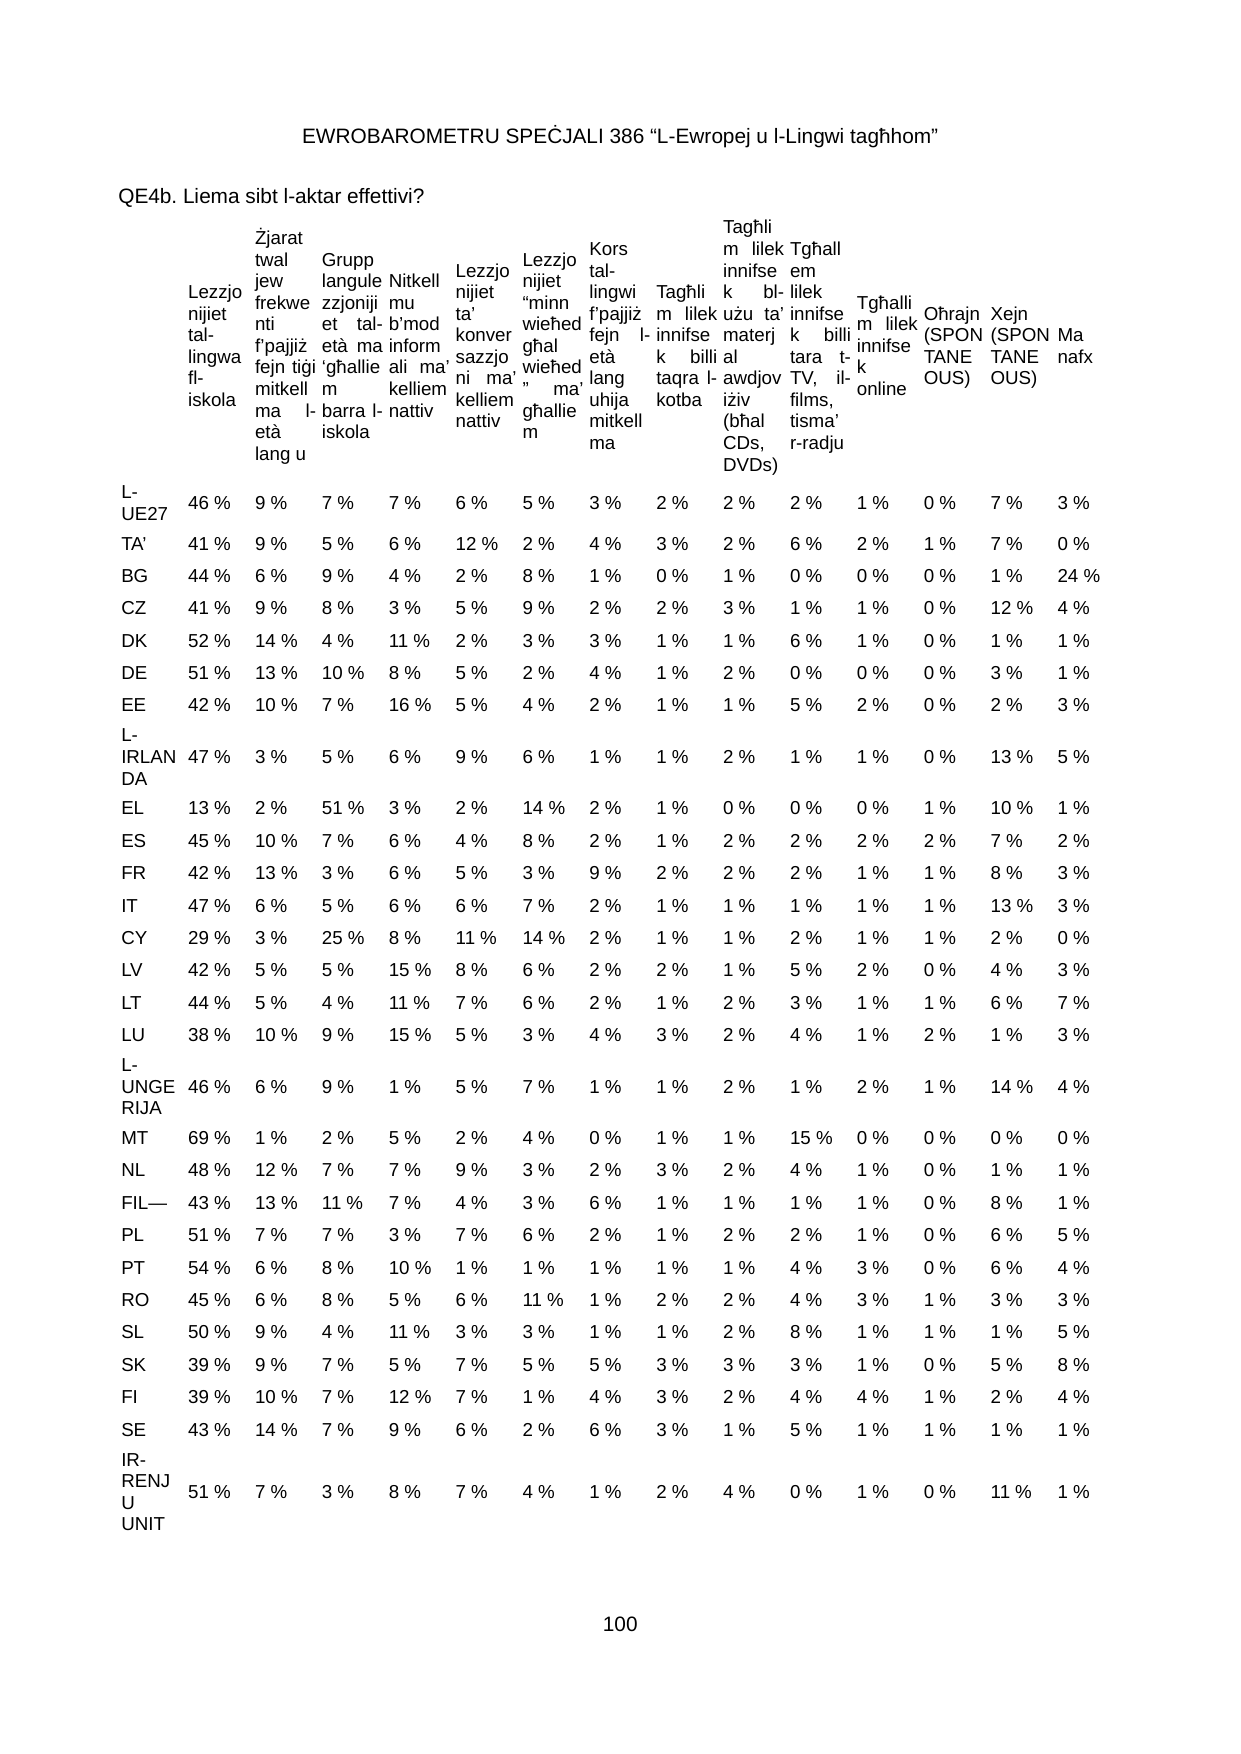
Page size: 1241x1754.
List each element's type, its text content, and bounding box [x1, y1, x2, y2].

table_cell 2 % [720, 1381, 787, 1413]
table_cell 1 % [787, 721, 854, 792]
table_cell 7 % [319, 1348, 386, 1381]
table_cell 3 % [586, 478, 653, 527]
table_cell 1 % [653, 1251, 720, 1283]
table_cell 7 % [988, 527, 1054, 559]
table_cell 1 % [988, 1154, 1054, 1186]
table_cell 5 % [1054, 1316, 1121, 1348]
table_cell NL [118, 1154, 185, 1186]
table_cell 9 % [319, 1051, 386, 1121]
table_cell BG [118, 559, 185, 592]
table_cell 9 % [252, 592, 319, 624]
table_cell 43 % [185, 1413, 252, 1445]
table_cell 2 % [988, 689, 1054, 721]
table_cell 2 % [653, 592, 720, 624]
table_cell 13 % [252, 656, 319, 689]
table_cell 2 % [854, 689, 921, 721]
table_cell 44 % [185, 986, 252, 1018]
table_cell 11 % [519, 1284, 586, 1316]
table_cell 7 % [319, 1381, 386, 1413]
table_cell 1 % [720, 624, 787, 656]
table_cell 2 % [586, 824, 653, 857]
table_cell 3 % [854, 1284, 921, 1316]
table_cell 7 % [519, 889, 586, 921]
table_cell 0 % [988, 1121, 1054, 1154]
table_cell 2 % [319, 1121, 386, 1154]
table_cell 1 % [1054, 1186, 1121, 1219]
table_cell 0 % [653, 559, 720, 592]
table_cell 1 % [921, 1284, 987, 1316]
table_cell 1 % [854, 721, 921, 792]
table_cell 2 % [720, 1154, 787, 1186]
table_cell 6 % [586, 1413, 653, 1445]
table_cell 2 % [453, 559, 519, 592]
table_cell 25 % [319, 921, 386, 954]
table_cell 4 % [787, 1019, 854, 1051]
table_cell 0 % [586, 1121, 653, 1154]
table_cell 5 % [988, 1348, 1054, 1381]
table_cell 11 % [386, 986, 452, 1018]
table_cell 42 % [185, 857, 252, 889]
table_cell FI [118, 1381, 185, 1413]
table_cell 1 % [921, 921, 987, 954]
table_cell 1 % [921, 1316, 987, 1348]
table_cell 1 % [586, 721, 653, 792]
table_cell 8 % [988, 1186, 1054, 1219]
table_cell 50 % [185, 1316, 252, 1348]
table_cell 1 % [586, 1051, 653, 1121]
table_cell 1 % [720, 921, 787, 954]
table_cell 2 % [854, 954, 921, 986]
table_cell 4 % [319, 624, 386, 656]
table_cell 6 % [453, 478, 519, 527]
table_cell 6 % [453, 1284, 519, 1316]
table_cell 7 % [453, 1219, 519, 1251]
table_cell 4 % [1054, 1051, 1121, 1121]
table_cell 7 % [319, 1219, 386, 1251]
table_cell 1 % [1054, 792, 1121, 824]
table_cell 38 % [185, 1019, 252, 1051]
table_cell 1 % [787, 1051, 854, 1121]
table_cell 7 % [988, 824, 1054, 857]
table_cell 5 % [787, 689, 854, 721]
table_cell 8 % [453, 954, 519, 986]
table_cell CZ [118, 592, 185, 624]
table_cell ES [118, 824, 185, 857]
table_cell 1 % [854, 624, 921, 656]
table_header Żjarat twal jew frekwenti f’pajjiż fejn tiġi mitkellma l-età lang u [252, 213, 319, 478]
table_cell 3 % [653, 527, 720, 559]
table_cell 1 % [653, 689, 720, 721]
table_cell 8 % [988, 857, 1054, 889]
table_cell 4 % [586, 656, 653, 689]
table_cell 2 % [586, 1219, 653, 1251]
table_cell 3 % [653, 1348, 720, 1381]
table_cell 6 % [252, 889, 319, 921]
table_cell LU [118, 1019, 185, 1051]
table_cell 5 % [519, 1348, 586, 1381]
table_cell 7 % [252, 1445, 319, 1537]
table_cell 3 % [1054, 954, 1121, 986]
table_cell 1 % [854, 986, 921, 1018]
table_cell 9 % [252, 478, 319, 527]
table_cell 5 % [453, 656, 519, 689]
table_cell 42 % [185, 689, 252, 721]
table_cell 1 % [854, 1186, 921, 1219]
table_cell 1 % [854, 1019, 921, 1051]
table_cell 1 % [653, 1121, 720, 1154]
table_cell 6 % [386, 824, 452, 857]
table_cell DE [118, 656, 185, 689]
table_cell 2 % [586, 1154, 653, 1186]
table_cell 3 % [653, 1019, 720, 1051]
table_cell 7 % [453, 1445, 519, 1537]
table_cell 6 % [386, 889, 452, 921]
table_header Lezzjonijiet ta’ konversazzjoni ma’ kelliem nattiv [453, 213, 519, 478]
table_cell 5 % [453, 689, 519, 721]
table_cell 0 % [921, 1121, 987, 1154]
table_cell 0 % [921, 624, 987, 656]
table_cell 11 % [386, 1316, 452, 1348]
table_cell 7 % [319, 824, 386, 857]
table_cell 1 % [854, 1445, 921, 1537]
table_cell 8 % [319, 592, 386, 624]
table_cell 51 % [185, 1445, 252, 1537]
table_cell 0 % [787, 792, 854, 824]
table_cell 1 % [988, 1316, 1054, 1348]
table_cell 1 % [586, 559, 653, 592]
table_cell 2 % [787, 478, 854, 527]
table_cell 3 % [854, 1251, 921, 1283]
table_cell 15 % [386, 1019, 452, 1051]
table_cell 4 % [586, 1019, 653, 1051]
table_cell 1 % [1054, 1445, 1121, 1537]
table_cell SK [118, 1348, 185, 1381]
table_cell 14 % [519, 921, 586, 954]
table_cell 2 % [586, 921, 653, 954]
table_cell 11 % [453, 921, 519, 954]
table_cell 6 % [252, 1284, 319, 1316]
table_cell 29 % [185, 921, 252, 954]
table_cell 51 % [185, 1219, 252, 1251]
table_cell 4 % [787, 1381, 854, 1413]
table_cell 1 % [720, 689, 787, 721]
table_cell 6 % [386, 721, 452, 792]
table_cell 4 % [787, 1284, 854, 1316]
table_cell 4 % [519, 1445, 586, 1537]
table_cell PT [118, 1251, 185, 1283]
table_cell 2 % [720, 1051, 787, 1121]
table_cell 7 % [453, 986, 519, 1018]
table_cell 44 % [185, 559, 252, 592]
table_cell 5 % [252, 954, 319, 986]
table_cell 2 % [720, 986, 787, 1018]
table_cell 3 % [1054, 1019, 1121, 1051]
table_cell L-UE27 [118, 478, 185, 527]
table_cell 0 % [921, 721, 987, 792]
table_cell 7 % [386, 1154, 452, 1186]
table_cell SE [118, 1413, 185, 1445]
table_cell 1 % [854, 1413, 921, 1445]
table_cell IR-RENJU UNIT [118, 1445, 185, 1537]
table_cell 4 % [1054, 1251, 1121, 1283]
table_cell 14 % [988, 1051, 1054, 1121]
table_cell 2 % [252, 792, 319, 824]
table_cell 0 % [921, 1251, 987, 1283]
table_cell 3 % [519, 1019, 586, 1051]
table_header Kors tal-lingwi f’pajjiż fejn l-età lang uhija mitkellma [586, 213, 653, 478]
table_cell 5 % [453, 1019, 519, 1051]
table_cell 45 % [185, 824, 252, 857]
table_cell 2 % [921, 824, 987, 857]
table_cell 5 % [386, 1121, 452, 1154]
table_header Tgħallim lilek innifsek online [854, 213, 921, 478]
table_cell 2 % [519, 527, 586, 559]
table_cell 3 % [720, 592, 787, 624]
table_cell 1 % [854, 1154, 921, 1186]
table_cell 1 % [653, 921, 720, 954]
table_cell EL [118, 792, 185, 824]
table_cell 3 % [519, 624, 586, 656]
table_cell 4 % [519, 689, 586, 721]
table_cell 0 % [854, 656, 921, 689]
table_cell SL [118, 1316, 185, 1348]
table_cell 0 % [921, 1348, 987, 1381]
table_cell 2 % [453, 624, 519, 656]
table_cell 0 % [921, 1219, 987, 1251]
table_cell 1 % [921, 986, 987, 1018]
table_cell 3 % [319, 857, 386, 889]
table_cell 7 % [386, 478, 452, 527]
table_cell EE [118, 689, 185, 721]
table_cell 5 % [787, 1413, 854, 1445]
table_cell 0 % [921, 1186, 987, 1219]
table_cell 13 % [988, 721, 1054, 792]
table_cell 6 % [386, 527, 452, 559]
table_cell 10 % [386, 1251, 452, 1283]
table_cell 2 % [519, 1413, 586, 1445]
table_cell 0 % [1054, 527, 1121, 559]
table_cell 2 % [586, 954, 653, 986]
table_cell 6 % [453, 889, 519, 921]
table_cell 2 % [453, 1121, 519, 1154]
table_cell 51 % [185, 656, 252, 689]
table_cell 0 % [921, 954, 987, 986]
table_cell 2 % [586, 986, 653, 1018]
table_cell 4 % [988, 954, 1054, 986]
table_header Tagħlim lilek innifsek bl-użu ta’ materjal awdjoviżiv (bħal CDs, DVDs) [720, 213, 787, 478]
table_cell 0 % [921, 656, 987, 689]
table_cell 1 % [586, 1316, 653, 1348]
table_cell 1 % [921, 1381, 987, 1413]
table_cell 4 % [519, 1121, 586, 1154]
table_cell 3 % [653, 1381, 720, 1413]
table_cell 43 % [185, 1186, 252, 1219]
table_cell 0 % [854, 792, 921, 824]
table_cell 3 % [519, 1316, 586, 1348]
table_cell 0 % [787, 1445, 854, 1537]
table_cell 9 % [252, 1348, 319, 1381]
table_header Lezzjonijiet tal-lingwa fl-iskola [185, 213, 252, 478]
table_cell 12 % [988, 592, 1054, 624]
table_cell 0 % [787, 559, 854, 592]
table_cell 1 % [653, 1051, 720, 1121]
table_cell 4 % [854, 1381, 921, 1413]
table_cell 9 % [519, 592, 586, 624]
table_cell 2 % [720, 1019, 787, 1051]
table_cell 1 % [854, 1316, 921, 1348]
table_cell 9 % [319, 1019, 386, 1051]
table_cell 1 % [720, 1121, 787, 1154]
table_cell 0 % [921, 592, 987, 624]
table_cell 1 % [386, 1051, 452, 1121]
table_cell 3 % [1054, 689, 1121, 721]
table_cell 2 % [720, 1316, 787, 1348]
table_cell 7 % [453, 1348, 519, 1381]
table_cell 3 % [252, 921, 319, 954]
table_cell 3 % [787, 1348, 854, 1381]
table_cell L-UNGERIJA [118, 1051, 185, 1121]
table_cell 5 % [1054, 1219, 1121, 1251]
table_header Tgħallem lilek innifsek billi tara t-TV, il-films, tisma’ r-radju [787, 213, 854, 478]
table_cell 1 % [586, 1445, 653, 1537]
table_cell 46 % [185, 1051, 252, 1121]
table_cell 3 % [319, 1445, 386, 1537]
table_cell 11 % [386, 624, 452, 656]
table_cell 2 % [854, 824, 921, 857]
table_cell 9 % [319, 559, 386, 592]
table_header [118, 213, 185, 478]
table_cell 51 % [319, 792, 386, 824]
table_cell 3 % [386, 1219, 452, 1251]
table_cell 1 % [854, 889, 921, 921]
table_cell 4 % [319, 986, 386, 1018]
table_header Oħrajn (SPONTANEOUS) [921, 213, 987, 478]
table_cell 2 % [1054, 824, 1121, 857]
table_cell 3 % [1054, 857, 1121, 889]
table_header Xejn (SPONTANEOUS) [988, 213, 1054, 478]
table_cell 6 % [252, 1251, 319, 1283]
table_cell 54 % [185, 1251, 252, 1283]
table_cell 9 % [386, 1413, 452, 1445]
table_cell 3 % [787, 986, 854, 1018]
table_cell PL [118, 1219, 185, 1251]
table_cell 1 % [519, 1251, 586, 1283]
table_cell 1 % [453, 1251, 519, 1283]
table_cell 2 % [787, 857, 854, 889]
table_cell 15 % [787, 1121, 854, 1154]
table_cell 7 % [252, 1219, 319, 1251]
table_cell 6 % [787, 624, 854, 656]
table_cell 5 % [319, 527, 386, 559]
table_cell 1 % [653, 986, 720, 1018]
table_cell 7 % [519, 1051, 586, 1121]
table_cell 10 % [252, 824, 319, 857]
table_cell 1 % [921, 1051, 987, 1121]
table_cell 1 % [653, 792, 720, 824]
table_cell 0 % [921, 1154, 987, 1186]
table_cell 45 % [185, 1284, 252, 1316]
table_cell 10 % [252, 1019, 319, 1051]
table_cell 1 % [252, 1121, 319, 1154]
table_cell 1 % [720, 1186, 787, 1219]
table_cell 1 % [720, 559, 787, 592]
table_cell 6 % [988, 1219, 1054, 1251]
table_cell 2 % [720, 656, 787, 689]
table_header Lezzjonijiet “minn wieħed għal wieħed” ma’ għalliem [519, 213, 586, 478]
table_header Nitkellmu b’mod informali ma’ kelliem nattiv [386, 213, 452, 478]
table_cell 0 % [921, 559, 987, 592]
table_cell 5 % [386, 1348, 452, 1381]
table_cell 3 % [252, 721, 319, 792]
table_cell 12 % [453, 527, 519, 559]
table_cell 1 % [921, 889, 987, 921]
table_cell 3 % [1054, 478, 1121, 527]
table_cell 4 % [787, 1251, 854, 1283]
table_cell 1 % [921, 857, 987, 889]
table_cell 2 % [586, 889, 653, 921]
table_cell 2 % [653, 1284, 720, 1316]
table_cell 47 % [185, 889, 252, 921]
table_cell 2 % [787, 824, 854, 857]
table_cell 5 % [453, 857, 519, 889]
table_cell 2 % [653, 954, 720, 986]
table_cell 6 % [519, 986, 586, 1018]
table_cell 1 % [988, 1019, 1054, 1051]
table_cell 1 % [988, 1413, 1054, 1445]
table_cell 5 % [319, 954, 386, 986]
table_cell 5 % [453, 1051, 519, 1121]
table_cell 8 % [319, 1251, 386, 1283]
table_cell 46 % [185, 478, 252, 527]
table_cell 1 % [1054, 624, 1121, 656]
table_cell 24 % [1054, 559, 1121, 592]
text QE4b. Liema sibt l-aktar effettivi? [118, 183, 1122, 207]
table_cell 7 % [453, 1381, 519, 1413]
table_cell 6 % [988, 1251, 1054, 1283]
table_cell 2 % [586, 792, 653, 824]
table_cell 1 % [854, 921, 921, 954]
table_cell 1 % [519, 1381, 586, 1413]
table_cell 6 % [519, 721, 586, 792]
table_cell 6 % [586, 1186, 653, 1219]
table_cell 2 % [720, 721, 787, 792]
table_cell 7 % [1054, 986, 1121, 1018]
table_cell 2 % [854, 527, 921, 559]
table_cell 2 % [720, 1284, 787, 1316]
table_cell 48 % [185, 1154, 252, 1186]
table_cell 69 % [185, 1121, 252, 1154]
table_cell 47 % [185, 721, 252, 792]
table_cell 2 % [720, 527, 787, 559]
table_cell 1 % [854, 478, 921, 527]
table_cell 9 % [252, 1316, 319, 1348]
table_cell 7 % [319, 478, 386, 527]
table_cell 2 % [854, 1051, 921, 1121]
table_cell 13 % [988, 889, 1054, 921]
table_cell 14 % [252, 624, 319, 656]
table_cell 3 % [453, 1316, 519, 1348]
table_cell 0 % [720, 792, 787, 824]
table_cell 5 % [787, 954, 854, 986]
table_cell 6 % [519, 1219, 586, 1251]
table_cell 8 % [386, 921, 452, 954]
table_cell 2 % [988, 921, 1054, 954]
table_header Tagħlim lilek innifsek billi taqra l-kotba [653, 213, 720, 478]
table_cell 3 % [519, 857, 586, 889]
table_header Ma nafx [1054, 213, 1121, 478]
table_cell 1 % [720, 954, 787, 986]
table_cell 3 % [1054, 889, 1121, 921]
table_cell RO [118, 1284, 185, 1316]
table_cell 5 % [319, 721, 386, 792]
table_cell DK [118, 624, 185, 656]
table_cell 3 % [386, 792, 452, 824]
table_cell FR [118, 857, 185, 889]
table_cell 2 % [787, 921, 854, 954]
table_cell 3 % [653, 1413, 720, 1445]
table_cell 1 % [854, 592, 921, 624]
table_cell 0 % [921, 1445, 987, 1537]
table_cell LT [118, 986, 185, 1018]
table_cell 1 % [653, 624, 720, 656]
table_cell 1 % [653, 824, 720, 857]
table_cell 13 % [252, 857, 319, 889]
table_cell 8 % [519, 824, 586, 857]
table_cell 1 % [921, 792, 987, 824]
table_cell 8 % [1054, 1348, 1121, 1381]
table_cell 5 % [252, 986, 319, 1018]
table_cell 5 % [1054, 721, 1121, 792]
table_cell 1 % [921, 527, 987, 559]
table_cell 10 % [319, 656, 386, 689]
table_cell 2 % [787, 1219, 854, 1251]
table_cell 1 % [1054, 1154, 1121, 1186]
table_cell 2 % [653, 857, 720, 889]
table_cell 7 % [319, 689, 386, 721]
table_cell 1 % [854, 1348, 921, 1381]
table_cell 10 % [988, 792, 1054, 824]
table_cell 1 % [653, 889, 720, 921]
table_cell 2 % [720, 1219, 787, 1251]
table_cell 52 % [185, 624, 252, 656]
table_cell 3 % [988, 656, 1054, 689]
table_cell 7 % [386, 1186, 452, 1219]
table_cell 1 % [988, 559, 1054, 592]
table_cell 4 % [453, 824, 519, 857]
table_cell 1 % [720, 1251, 787, 1283]
table_cell 11 % [988, 1445, 1054, 1537]
table_cell 15 % [386, 954, 452, 986]
table_cell FIL— [118, 1186, 185, 1219]
table_cell 16 % [386, 689, 452, 721]
table_cell 4 % [319, 1316, 386, 1348]
table_cell 1 % [653, 656, 720, 689]
table_cell 5 % [586, 1348, 653, 1381]
table_cell 1 % [653, 721, 720, 792]
table_cell 9 % [586, 857, 653, 889]
table_cell 2 % [653, 1445, 720, 1537]
table_cell 9 % [453, 721, 519, 792]
table_cell 7 % [319, 1413, 386, 1445]
table_cell 5 % [453, 592, 519, 624]
table_cell 0 % [787, 656, 854, 689]
table_cell 42 % [185, 954, 252, 986]
table_cell TA’ [118, 527, 185, 559]
table_cell 4 % [586, 1381, 653, 1413]
table_cell IT [118, 889, 185, 921]
table_cell 2 % [586, 689, 653, 721]
table_cell 1 % [854, 857, 921, 889]
table_cell 11 % [319, 1186, 386, 1219]
table_cell 4 % [1054, 592, 1121, 624]
table_cell 5 % [519, 478, 586, 527]
table_cell 6 % [453, 1413, 519, 1445]
table_cell 3 % [519, 1154, 586, 1186]
table_cell 8 % [319, 1284, 386, 1316]
table_cell 3 % [586, 624, 653, 656]
table_cell 3 % [653, 1154, 720, 1186]
table_cell 4 % [386, 559, 452, 592]
table_cell 9 % [252, 527, 319, 559]
table_cell 2 % [653, 478, 720, 527]
table_cell 4 % [1054, 1381, 1121, 1413]
table_cell 7 % [319, 1154, 386, 1186]
table_cell 1 % [1054, 656, 1121, 689]
table_cell 2 % [519, 656, 586, 689]
table_cell 8 % [787, 1316, 854, 1348]
table_cell 4 % [787, 1154, 854, 1186]
table_cell 0 % [854, 1121, 921, 1154]
table_cell 41 % [185, 592, 252, 624]
table_cell 5 % [386, 1284, 452, 1316]
table_cell 3 % [386, 592, 452, 624]
table_cell 12 % [386, 1381, 452, 1413]
table_cell 8 % [386, 1445, 452, 1537]
table_cell 1 % [787, 592, 854, 624]
table_cell 1 % [653, 1219, 720, 1251]
table_cell 5 % [319, 889, 386, 921]
table_cell 41 % [185, 527, 252, 559]
table_cell 8 % [519, 559, 586, 592]
table_cell 6 % [252, 559, 319, 592]
table_cell 2 % [453, 792, 519, 824]
table_cell 1 % [653, 1316, 720, 1348]
table_cell 39 % [185, 1348, 252, 1381]
table_cell 1 % [921, 1413, 987, 1445]
table_cell 10 % [252, 1381, 319, 1413]
table_cell 13 % [252, 1186, 319, 1219]
table_cell L-IRLANDA [118, 721, 185, 792]
table_cell 4 % [453, 1186, 519, 1219]
table_cell 2 % [720, 824, 787, 857]
table_cell 1 % [787, 1186, 854, 1219]
table_cell 1 % [653, 1186, 720, 1219]
table_cell 3 % [988, 1284, 1054, 1316]
table_cell CY [118, 921, 185, 954]
table_cell 0 % [921, 689, 987, 721]
table_cell 2 % [720, 478, 787, 527]
table_cell 2 % [586, 592, 653, 624]
table_cell 6 % [988, 986, 1054, 1018]
table_cell 14 % [252, 1413, 319, 1445]
table_cell 6 % [519, 954, 586, 986]
table_cell 0 % [1054, 1121, 1121, 1154]
table_cell 1 % [586, 1284, 653, 1316]
table_cell 3 % [519, 1186, 586, 1219]
table_cell 13 % [185, 792, 252, 824]
table_cell 7 % [988, 478, 1054, 527]
table_header Grupp langulezzjonijiet tal-età ma ‘għalliem barra l-iskola [319, 213, 386, 478]
table_cell 12 % [252, 1154, 319, 1186]
table_cell 4 % [586, 527, 653, 559]
table_cell 2 % [921, 1019, 987, 1051]
table_cell 1 % [586, 1251, 653, 1283]
table_cell 1 % [720, 889, 787, 921]
table_cell 1 % [854, 1219, 921, 1251]
table_cell LV [118, 954, 185, 986]
table_cell 3 % [1054, 1284, 1121, 1316]
table_cell 8 % [386, 656, 452, 689]
table_cell 1 % [787, 889, 854, 921]
table_cell 0 % [921, 478, 987, 527]
table_cell 2 % [720, 857, 787, 889]
table_cell 0 % [854, 559, 921, 592]
table_cell 6 % [787, 527, 854, 559]
table_cell 9 % [453, 1154, 519, 1186]
table_cell 14 % [519, 792, 586, 824]
table_cell 3 % [720, 1348, 787, 1381]
table_cell 6 % [252, 1051, 319, 1121]
table_cell 1 % [988, 624, 1054, 656]
table_cell MT [118, 1121, 185, 1154]
table_cell 10 % [252, 689, 319, 721]
table_cell 4 % [720, 1445, 787, 1537]
table_cell 1 % [720, 1413, 787, 1445]
table_cell 6 % [386, 857, 452, 889]
table_cell 2 % [988, 1381, 1054, 1413]
table_cell 1 % [1054, 1413, 1121, 1445]
table_cell 0 % [1054, 921, 1121, 954]
table_cell 39 % [185, 1381, 252, 1413]
